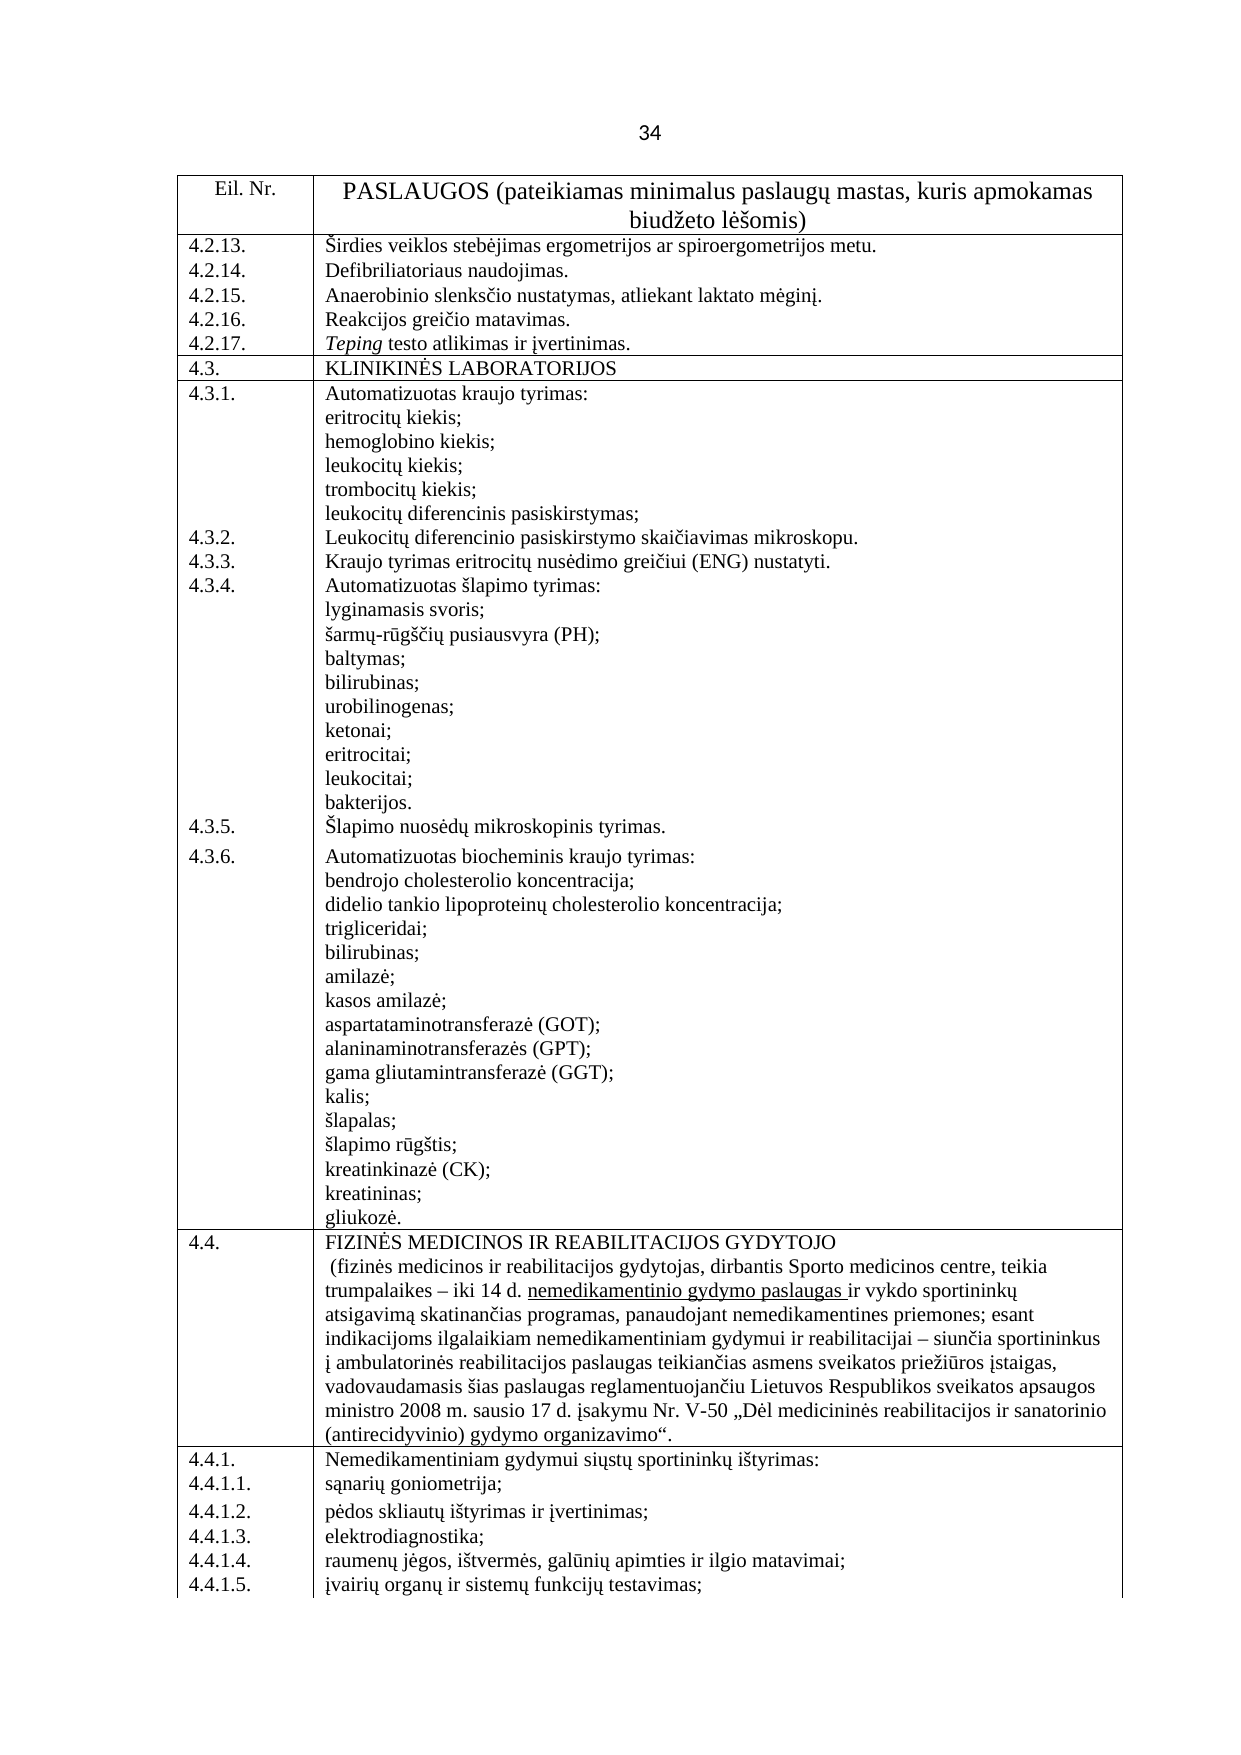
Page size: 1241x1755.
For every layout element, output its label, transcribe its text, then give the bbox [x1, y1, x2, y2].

table_header Eil. Nr. [178, 176, 313, 233]
table_cell pėdos skliautų ištyrimas ir įvertinimas; [314, 1500, 1122, 1523]
table_cell KLINIKINĖS LABORATORIJOS [314, 356, 1122, 380]
table_cell elektrodiagnostika; [314, 1524, 1122, 1548]
table_cell 4.4.1.5. [178, 1572, 313, 1598]
table_cell 4.2.13. [178, 235, 313, 257]
table_cell 4.3.3. [178, 549, 313, 573]
table_cell 4.2.16. [178, 307, 313, 331]
table_cell 4.3.2. [178, 525, 313, 549]
table_cell 4.3. [178, 356, 313, 380]
table_cell raumenų jėgos, ištvermės, galūnių apimties ir ilgio matavimai; [314, 1548, 1122, 1572]
table_cell 4.4.1.2. [178, 1500, 313, 1523]
table_cell 4.4.1.4. [178, 1548, 313, 1572]
table_cell 4.3.4. [178, 573, 313, 814]
table_header PASLAUGOS (pateikiamas minimalus paslaugų mastas, kuris apmokamas biudžeto lėšomis) [314, 176, 1122, 233]
table_cell 4.3.1. [178, 381, 313, 525]
table_cell Defibriliatoriaus naudojimas. [314, 258, 1122, 282]
table_cell 4.4.1. [178, 1447, 313, 1471]
table_cell 4.2.17. [178, 331, 313, 355]
table_cell Anaerobinio slenksčio nustatymas, atliekant laktato mėginį. [314, 283, 1122, 307]
table_cell Šlapimo nuosėdų mikroskopinis tyrimas. [314, 814, 1122, 844]
table_cell 4.3.6. [178, 844, 313, 1229]
table_cell Automatizuotas kraujo tyrimas: eritrocitų kiekis; hemoglobino kiekis; leukocitų kiekis; trombocitų kiekis; leukocitų diferencinis pasiskirstymas; [314, 381, 1122, 525]
table_cell 4.2.14. [178, 258, 313, 282]
table_cell Reakcijos greičio matavimas. [314, 307, 1122, 331]
table_cell FIZINĖS MEDICINOS IR REABILITACIJOS GYDYTOJO (fizinės medicinos ir reabilitacijos gydytojas, dirbantis Sporto medicinos centre, teikia trumpalaikes – iki 14 d. nemedikamentinio gydymo paslaugas ir vykdo sportininkų atsigavimą skatinančias programas, panaudojant nemedikamentines priemones; esant indikacijoms ilgalaikiam nemedikamentiniam gydymui ir reabilitacijai – siunčia sportininkus į ambulatorinės reabilitacijos paslaugas teikiančias asmens sveikatos priežiūros įstaigas, vadovaudamasis šias paslaugas reglamentuojančiu Lietuvos Respublikos sveikatos apsaugos ministro 2008 m. sausio 17 d. įsakymu Nr. V-50 „Dėl medicininės reabilitacijos ir sanatorinio (antirecidyvinio) gydymo organizavimo“. [314, 1230, 1122, 1446]
table_cell įvairių organų ir sistemų funkcijų testavimas; [314, 1572, 1122, 1598]
table_cell Leukocitų diferencinio pasiskirstymo skaičiavimas mikroskopu. [314, 525, 1122, 549]
table_cell 4.3.5. [178, 814, 313, 844]
table_cell Teping testo atlikimas ir įvertinimas. [314, 331, 1122, 355]
table_cell sąnarių goniometrija; [314, 1471, 1122, 1499]
table_cell 4.4.1.3. [178, 1524, 313, 1548]
table_cell 4.4.1.1. [178, 1471, 313, 1499]
table_cell Automatizuotas biocheminis kraujo tyrimas: bendrojo cholesterolio koncentracija; didelio tankio lipoproteinų cholesterolio koncentracija; trigliceridai; bilirubinas; amilazė; kasos amilazė; aspartataminotransferazė (GOT); alaninaminotransferazės (GPT); gama gliutamintransferazė (GGT); kalis; šlapalas; šlapimo rūgštis; kreatinkinazė (CK); kreatininas; gliukozė. [314, 844, 1122, 1229]
table_cell 4.2.15. [178, 283, 313, 307]
table_cell 4.4. [178, 1230, 313, 1446]
table_cell Automatizuotas šlapimo tyrimas: lyginamasis svoris; šarmų-rūgščių pusiausvyra (PH); baltymas; bilirubinas; urobilinogenas; ketonai; eritrocitai; leukocitai; bakterijos. [314, 573, 1122, 814]
table_cell Kraujo tyrimas eritrocitų nusėdimo greičiui (ENG) nustatyti. [314, 549, 1122, 573]
table_cell Širdies veiklos stebėjimas ergometrijos ar spiroergometrijos metu. [314, 235, 1122, 257]
table_cell Nemedikamentiniam gydymui siųstų sportininkų ištyrimas: [314, 1447, 1122, 1471]
